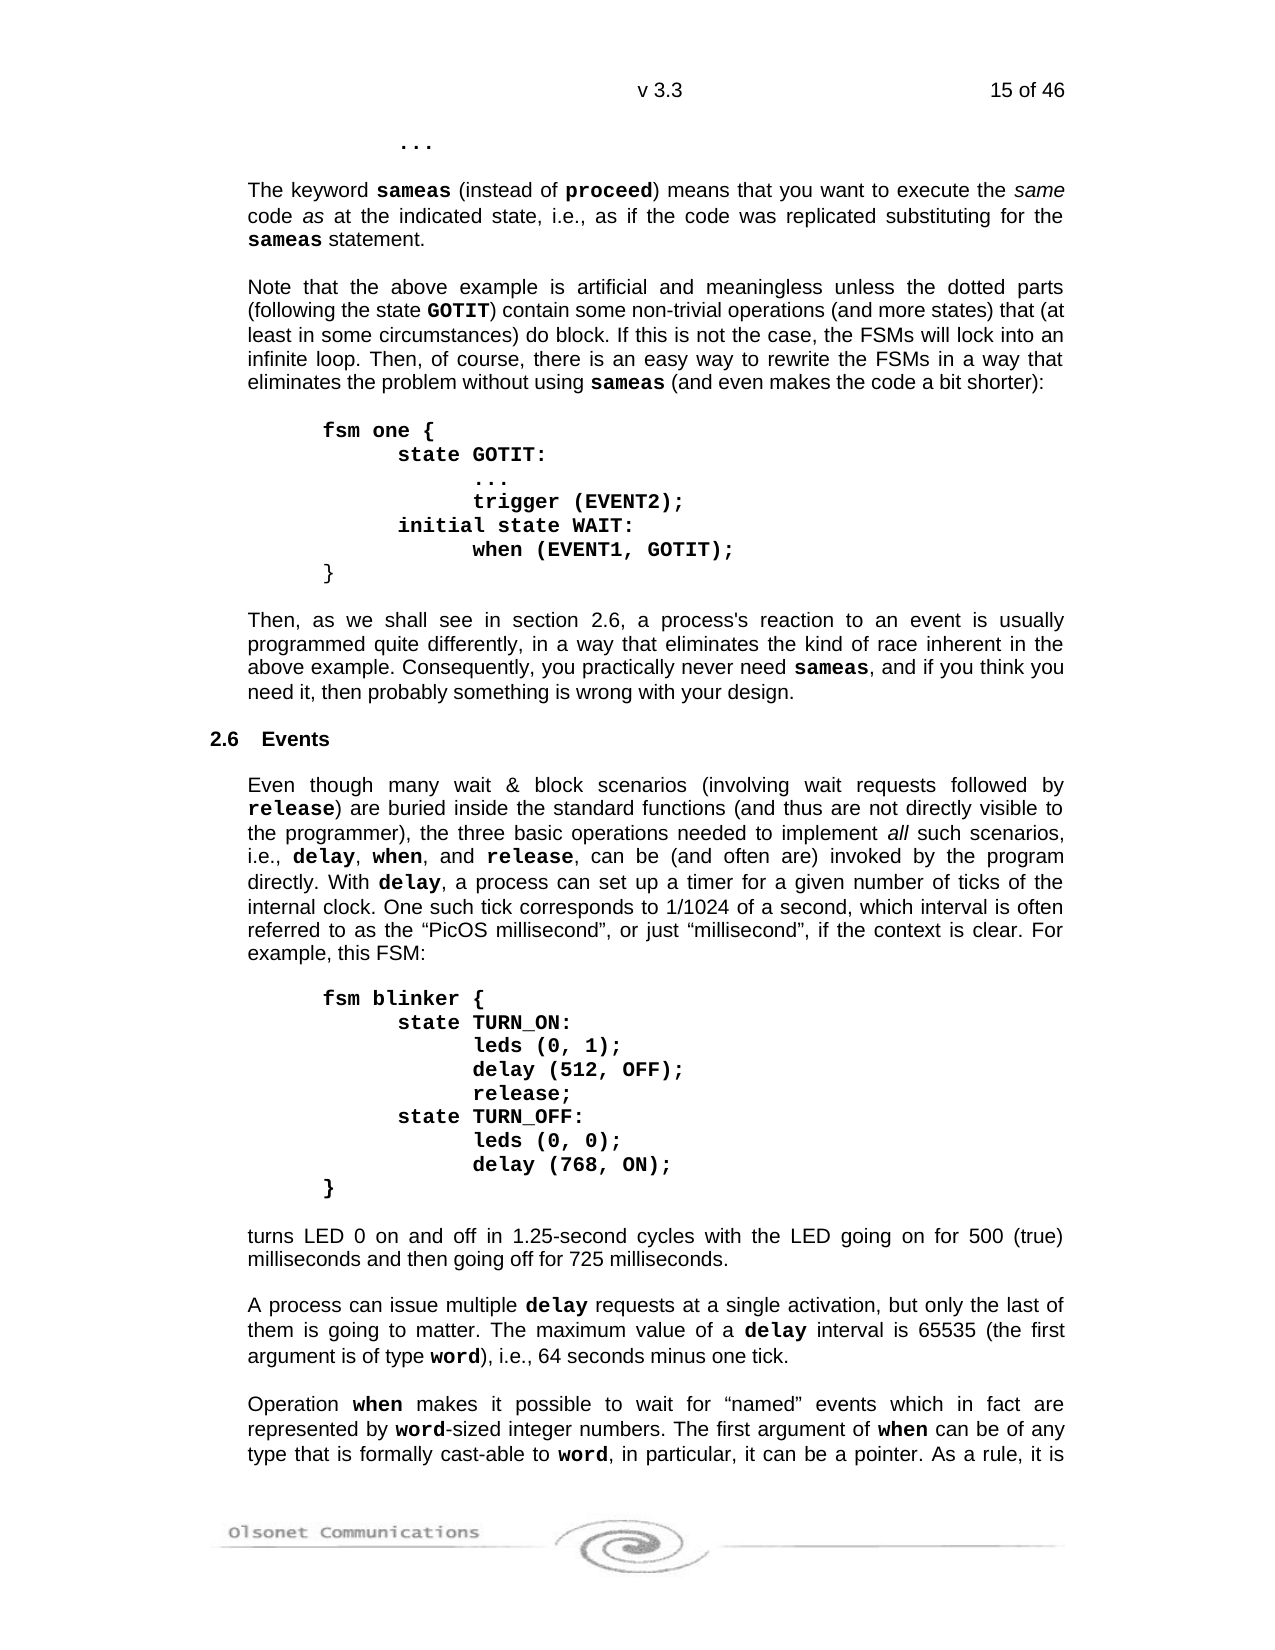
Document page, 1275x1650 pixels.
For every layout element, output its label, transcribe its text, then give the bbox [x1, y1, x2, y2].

text turns LED 0 on and off in 1.25-second cycles with the LED going on for 500 (true) milliseconds and then going off for 725 milliseconds. [247, 1224, 1065, 1271]
text state TURN_OFF: [247, 1106, 1065, 1130]
text Note that the above example is artificial and meaningless unless the dotted parts (following the state GOTIT) contain some non-trivial operations (and more states) that (at least in some circumstances) do block. If this is not the case, the FSMs will lock into an infinite loop. Then, of course, there is an easy way to rewrite the FSMs in a way that eliminates the problem without using sameas (and even makes the code a bit shorter): [247, 276, 1065, 396]
text A process can issue multiple delay requests at a single activation, but only the last of them is going to matter. The maximum value of a delay interval is 65535 (the first argument is of type word), i.e., 64 seconds minus one tick. [247, 1294, 1065, 1369]
text trigger (EVENT2); [247, 491, 1065, 515]
text Even though many wait & block scenarios (involving wait requests followed by release) are buried inside the standard functions (and thus are not directly visible to the programmer), the three basic operations needed to implement all such scenarios, i.e., delay, when, and release, can be (and often are) invoked by the program directly. With delay, a process can set up a timer for a given number of ticks of the internal clock. One such tick corresponds to 1/1024 of a second, which interval is often referred to as the “PicOS millisecond”, or just “millisecond”, if the context is clear. For example, this FSM: [247, 773, 1065, 965]
text delay (512, OFF); [247, 1059, 1065, 1083]
text release; [247, 1083, 1065, 1106]
text leds (0, 0); [247, 1130, 1065, 1154]
text Then, as we shall see in section 2.6, a process's reaction to an event is usually programmed quite differently, in a way that eliminates the kind of race inherent in the above example. Consequently, you practically never need sameas, and if you think you need it, then probably something is wrong with your design. [247, 609, 1065, 704]
picture [210, 1504, 1065, 1596]
text delay (768, ON); [247, 1154, 1065, 1177]
text fsm one { [247, 419, 1065, 444]
text } [247, 562, 1065, 586]
text leds (0, 1); [247, 1036, 1065, 1059]
subtitle Events [210, 727, 1065, 750]
text initial state WAIT: [247, 515, 1065, 538]
text The keyword sameas (instead of proceed) means that you want to execute the same code as at the indicated state, i.e., as if the code was replicated substituting for the sameas statement. [247, 179, 1065, 252]
text ... [247, 132, 1065, 156]
text Operation when makes it possible to wait for “named” events which in fact are represented by word-sized integer numbers. The first argument of when can be of any type that is formally cast-able to word, in particular, it can be a pointer. As a rule, it is [247, 1392, 1065, 1468]
text ... [247, 468, 1065, 491]
text fsm blinker { [247, 988, 1065, 1012]
text } [247, 1177, 1065, 1201]
text when (EVENT1, GOTIT); [247, 538, 1065, 562]
text state GOTIT: [247, 444, 1065, 468]
text state TURN_ON: [247, 1012, 1065, 1036]
